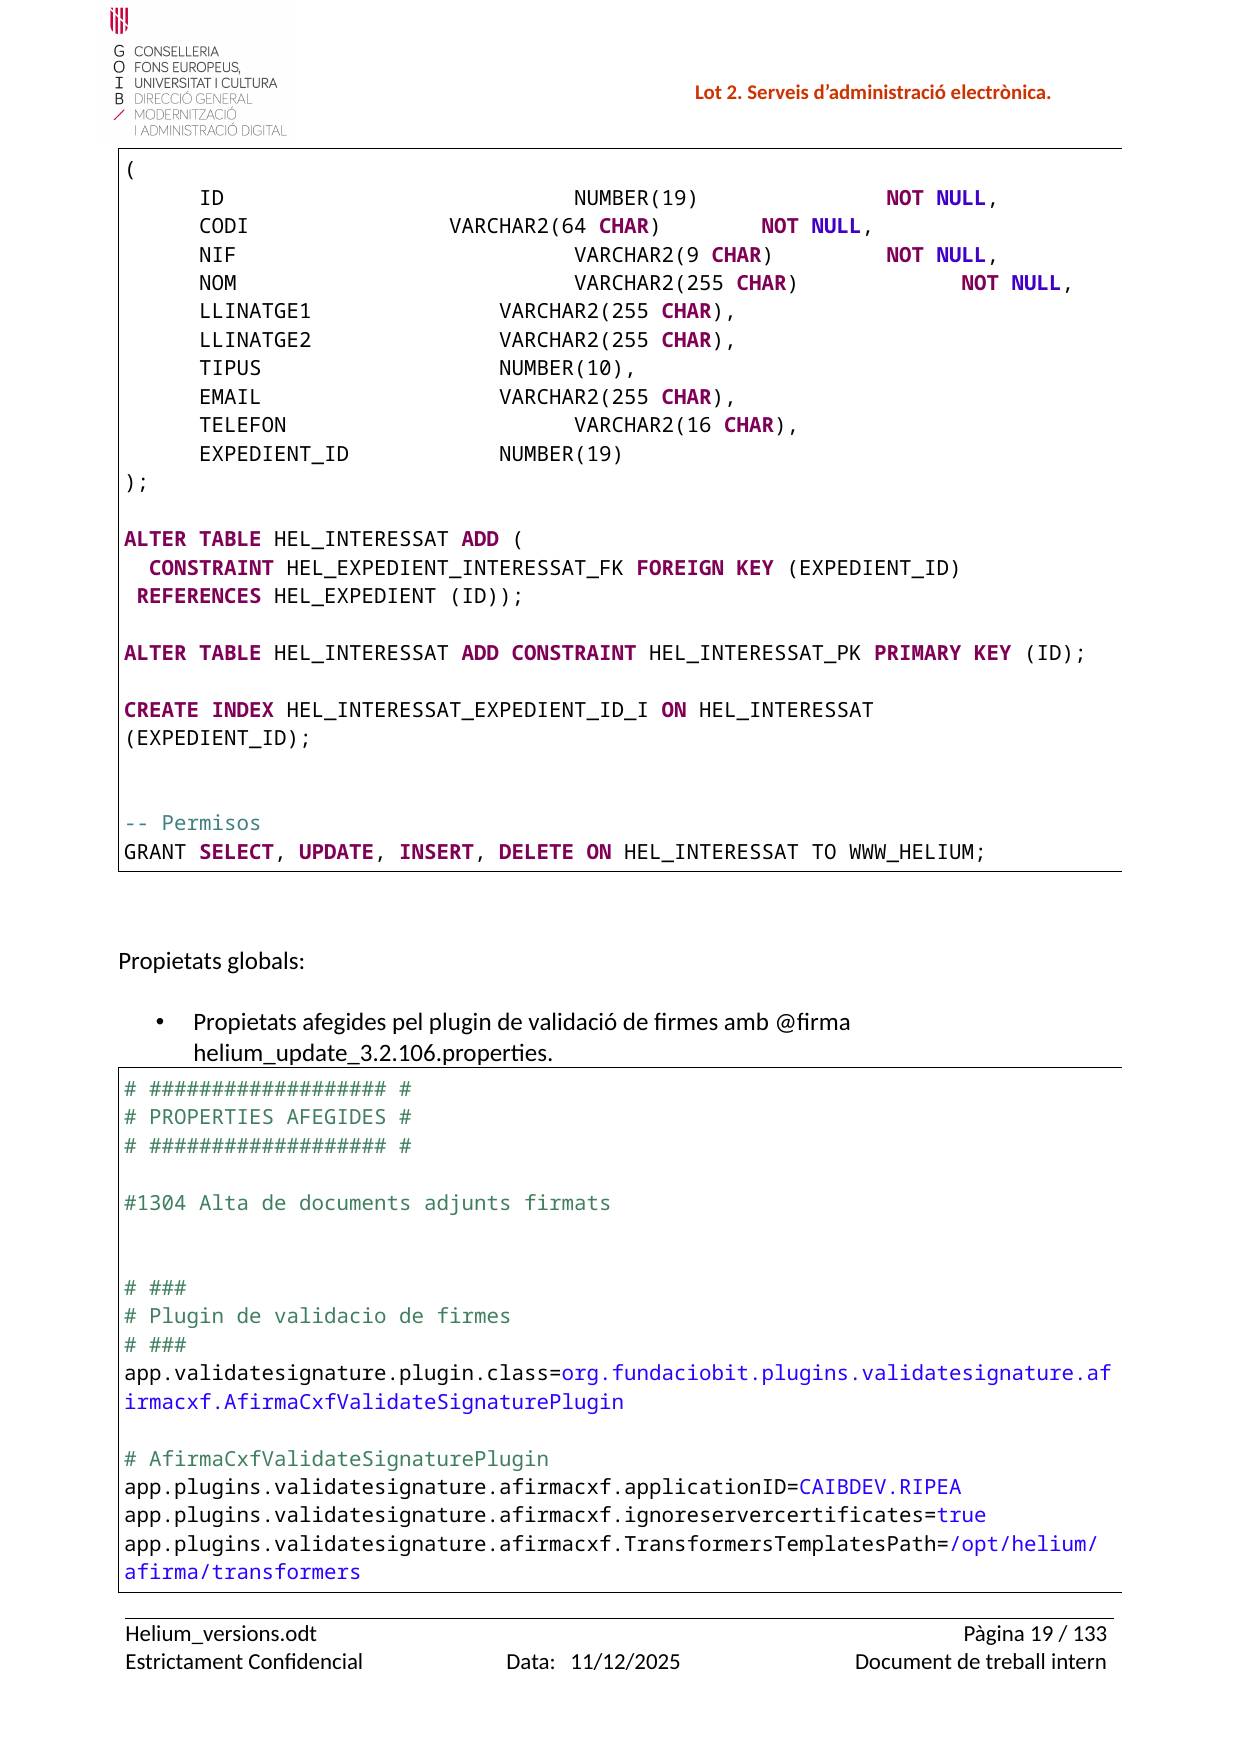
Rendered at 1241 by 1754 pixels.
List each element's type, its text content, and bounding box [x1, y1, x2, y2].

table_header # ################### # # PROPERTIES AFEGIDES # # ################### # #1304 Alta de documents adjunts firmats # ### # Plugin de validacio de firmes # ### app.validatesignature.plugin.class=org.fundaciobit.plugins.validatesignature.afirmacxf.AfirmaCxfValidateSignaturePlugin # AfirmaCxfValidateSignaturePlugin app.plugins.validatesignature.afirmacxf.applicationID=CAIBDEV.RIPEA app.plugins.validatesignature.afirmacxf.ignoreservercertificates=true app.plugins.validatesignature.afirmacxf.TransformersTemplatesPath=/opt/helium/afirma/transformers [119, 1068, 1122, 1592]
list Propietats afegides pel plugin de validació de firmes amb @firma helium_update_3.2.106.properties. [156, 1006, 1122, 1067]
picture [100, 0, 297, 144]
text Propietats globals: [118, 945, 1122, 976]
table_header ( ID NUMBER(19) NOT NULL, CODI VARCHAR2(64 CHAR) NOT NULL, NIF VARCHAR2(9 CHAR) NOT NULL, NOM VARCHAR2(255 CHAR) NOT NULL, LLINATGE1 VARCHAR2(255 CHAR), LLINATGE2 VARCHAR2(255 CHAR), TIPUS NUMBER(10), EMAIL VARCHAR2(255 CHAR), TELEFON VARCHAR2(16 CHAR), EXPEDIENT_ID NUMBER(19) ); ALTER TABLE HEL_INTERESSAT ADD ( CONSTRAINT HEL_EXPEDIENT_INTERESSAT_FK FOREIGN KEY (EXPEDIENT_ID) REFERENCES HEL_EXPEDIENT (ID)); ALTER TABLE HEL_INTERESSAT ADD CONSTRAINT HEL_INTERESSAT_PK PRIMARY KEY (ID); CREATE INDEX HEL_INTERESSAT_EXPEDIENT_ID_I ON HEL_INTERESSAT (EXPEDIENT_ID); -- Permisos GRANT SELECT, UPDATE, INSERT, DELETE ON HEL_INTERESSAT TO WWW_HELIUM; [119, 149, 1122, 871]
